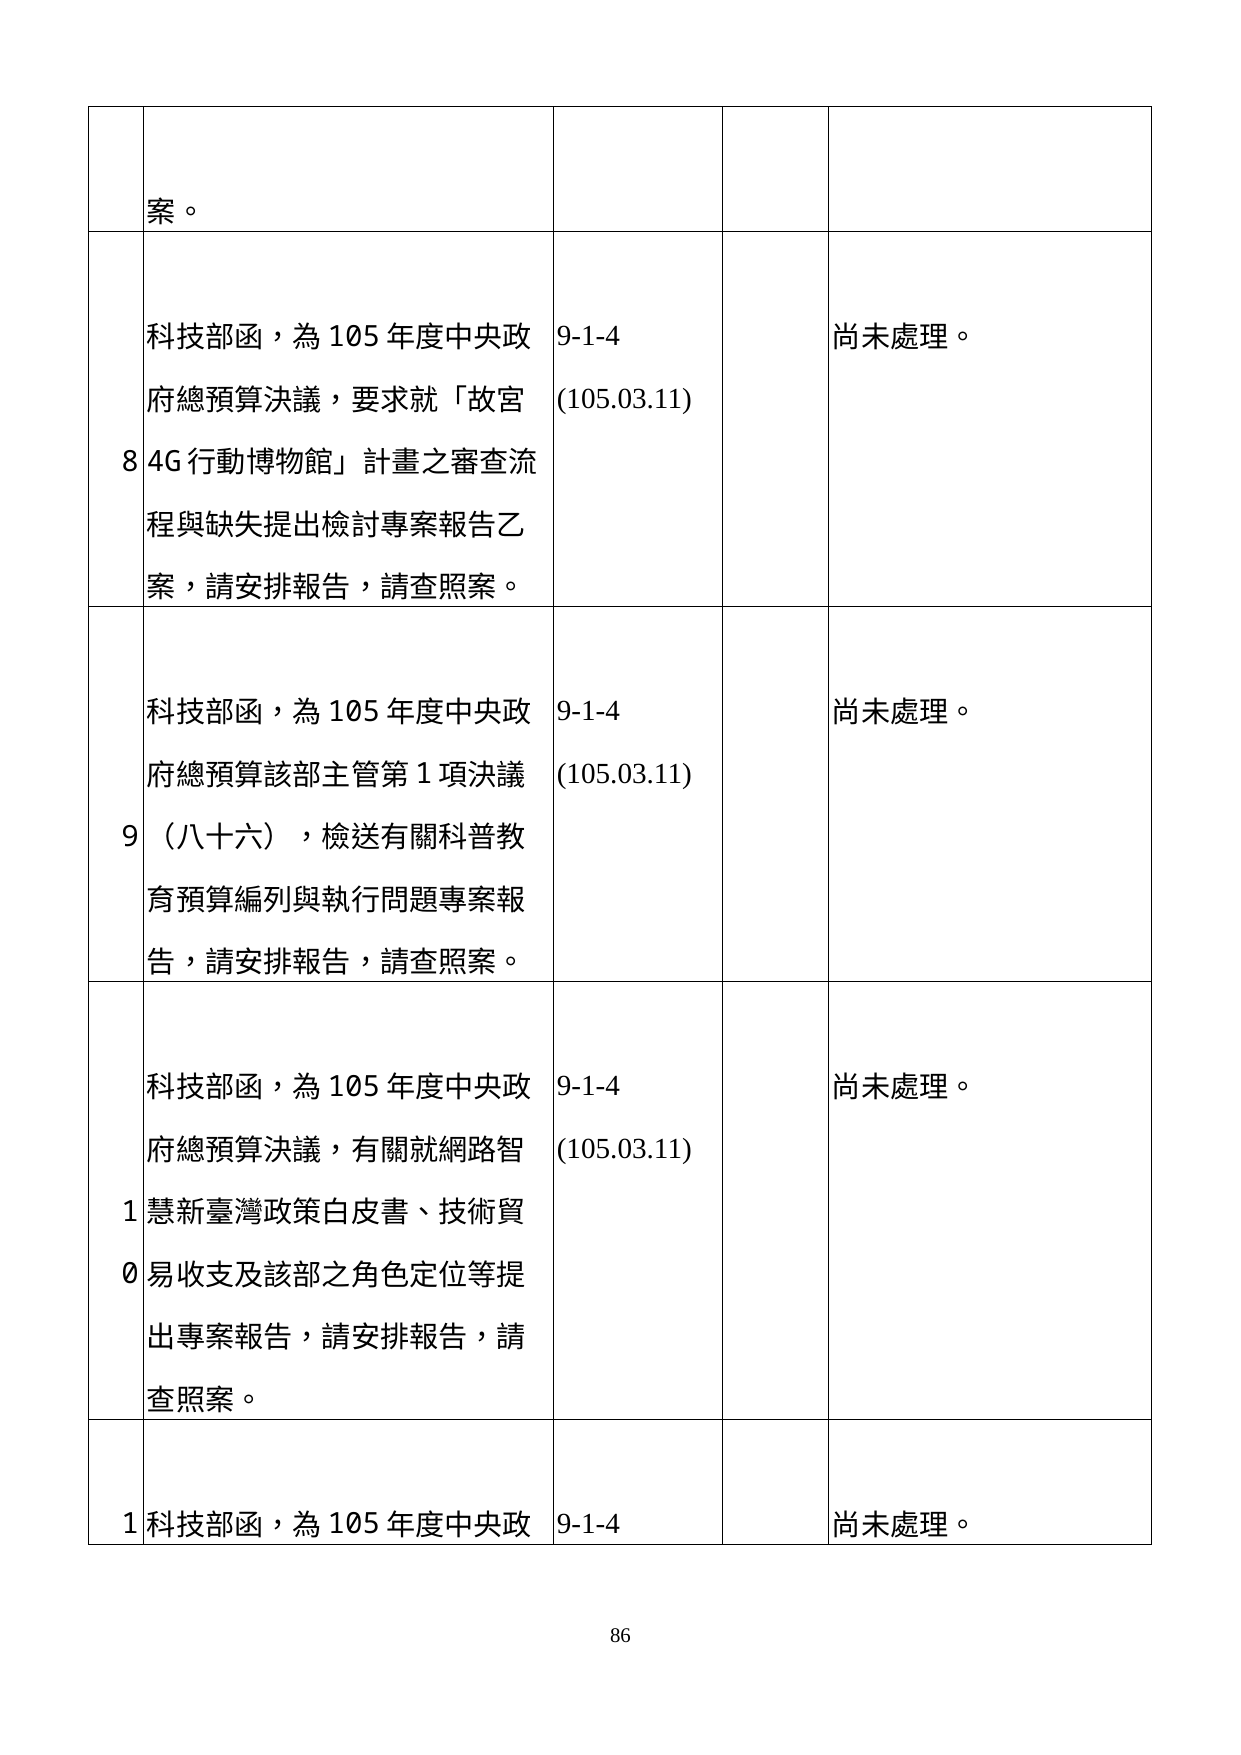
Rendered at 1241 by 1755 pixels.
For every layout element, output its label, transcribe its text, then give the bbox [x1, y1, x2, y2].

table_cell [89, 232, 143, 606]
table_cell [89, 982, 143, 1418]
table_cell [723, 607, 828, 981]
table_cell [89, 107, 143, 231]
table_cell 尚未處理。 [829, 982, 1151, 1418]
table_cell [723, 982, 828, 1418]
table_cell 尚未處理。 [829, 607, 1151, 981]
table_cell 9-1-4 [554, 1420, 722, 1543]
table_cell [89, 607, 143, 981]
table_cell [89, 1420, 143, 1543]
table_cell 科技部函，為105年度中央政 [144, 1420, 553, 1543]
table_cell 9-1-4 (105.03.11) [554, 232, 722, 606]
table_cell [723, 1420, 828, 1543]
table_cell [723, 107, 828, 231]
table_cell 9-1-4 (105.03.11) [554, 607, 722, 981]
table_cell [723, 232, 828, 606]
table_cell 案。 [144, 107, 553, 231]
table_cell 科技部函，為105年度中央政府總預算該部主管第1項決議（八十六），檢送有關科普教育預算編列與執行問題專案報告，請安排報告，請查照案。 [144, 607, 553, 981]
table_cell [554, 107, 722, 231]
table_cell [829, 107, 1151, 231]
table_cell 科技部函，為105年度中央政府總預算決議，要求就「故宮4G行動博物館」計畫之審查流程與缺失提出檢討專案報告乙案，請安排報告，請查照案。 [144, 232, 553, 606]
table_cell 尚未處理。 [829, 1420, 1151, 1543]
table_cell 科技部函，為105年度中央政府總預算決議，有關就網路智慧新臺灣政策白皮書、技術貿易收支及該部之角色定位等提出專案報告，請安排報告，請查照案。 [144, 982, 553, 1418]
table_cell 9-1-4 (105.03.11) [554, 982, 722, 1418]
table_cell 尚未處理。 [829, 232, 1151, 606]
